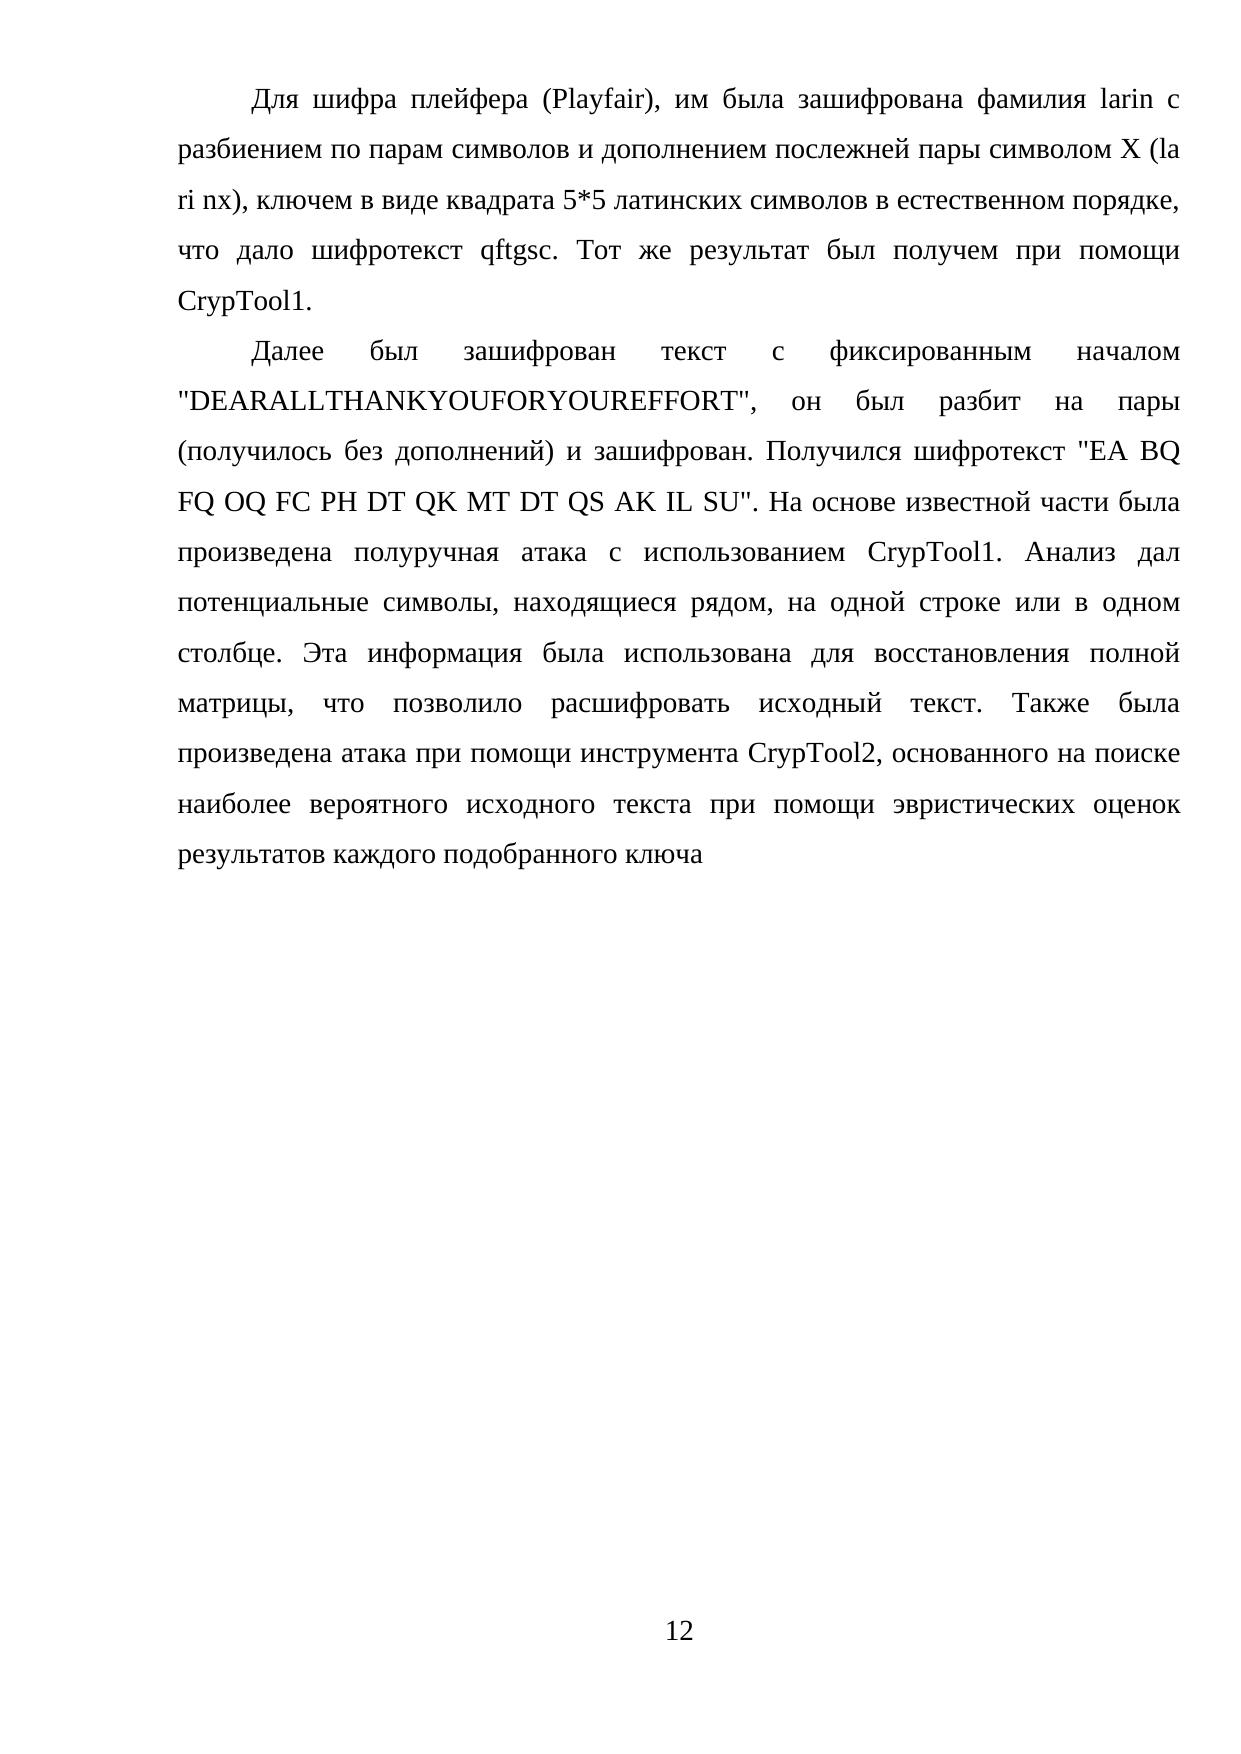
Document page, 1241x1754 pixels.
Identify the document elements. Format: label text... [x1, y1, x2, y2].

text Для шифра плейфера (Playfair), им была зашифрована фамилия larin с разбиением по парам символов и дополнением послежней пары символом X (la ri nx), ключем в виде квадрата 5*5 латинских символов в естественном порядке, что дало шифротекст qftgsc. Тот же результат был получем при помощи CrypTool1. [177, 81, 1181, 316]
text Далее был зашифрован текст c фиксированным началом "DEARALLTHANKYOUFORYOUREFFORT", он был разбит на пары (получилось без дополнений) и зашифрован. Получился шифротекст "EA BQ FQ OQ FC PH DT QK MT DT QS AK IL SU". На основе известной части была произведена полуручная атака с использованием CrypTool1. Анализ дал потенциальные символы, находящиеся рядом, на одной строке или в одном столбце. Эта информация была использована для восстановления полной матрицы, что позволило расшифровать исходный текст. Также была произведена атака при помощи инструмента CrypTool2, основанного на поиске наиболее вероятного исходного текста при помощи эвристических оценок результатов каждого подобранного ключа [177, 333, 1181, 869]
